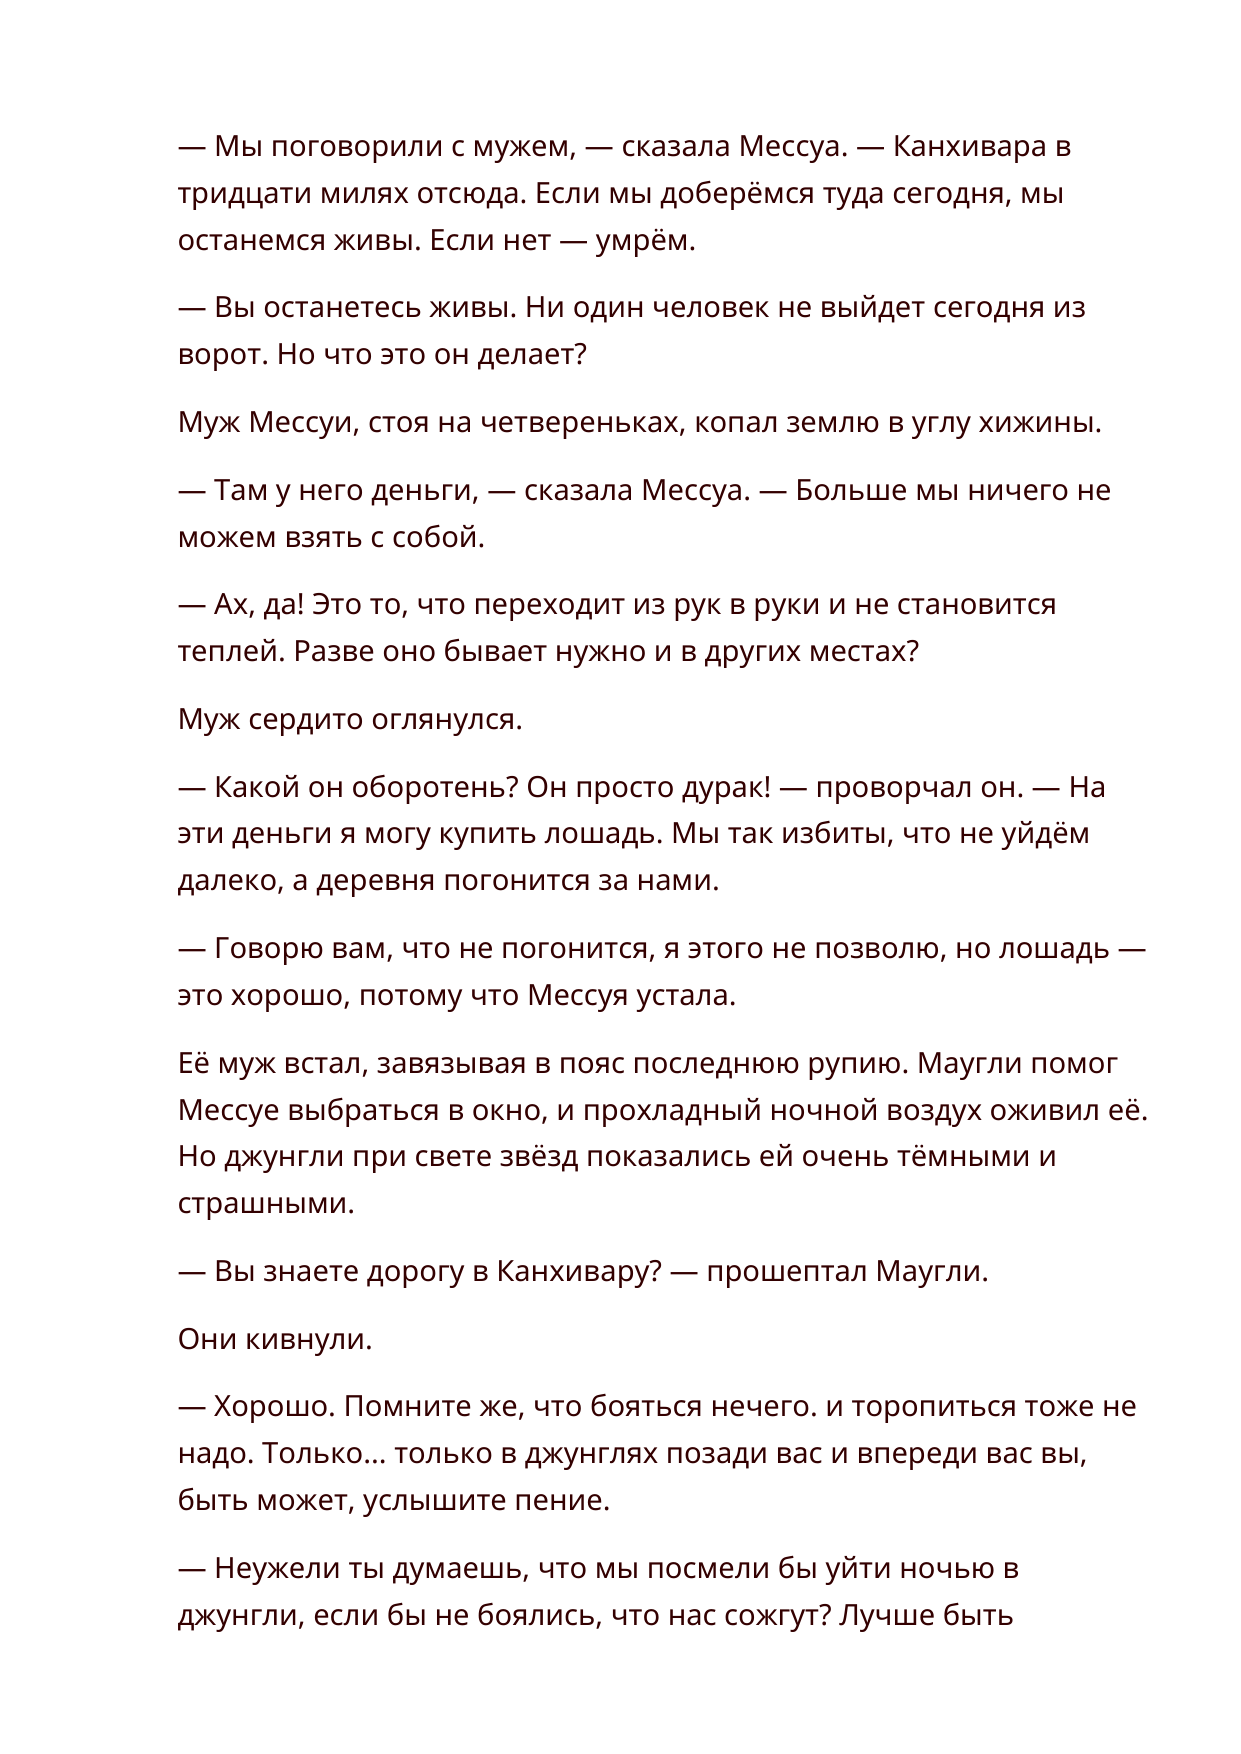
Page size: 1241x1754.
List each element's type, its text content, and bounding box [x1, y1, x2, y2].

text — Вы знаете дорогу в Канхивару? — прошептал Маугли. [177, 1243, 1152, 1290]
text — Хорошо. Помните же, что бояться нечего. и торопиться тоже не надо. Только... только в джунглях позади вас и впереди вас вы, быть может, услышите пение. [177, 1378, 1152, 1519]
text — Вы останетесь живы. Ни один человек не выйдет сегодня из ворот. Но что это он делает? [177, 279, 1152, 373]
text Муж сердито оглянулся. [177, 691, 1152, 738]
text Муж Мессуи, стоя на четвереньках, копал землю в углу хижины. [177, 394, 1152, 441]
text — Какой он оборотень? Он просто дурак! — проворчал он. — На эти деньги я могу купить лошадь. Мы так избиты, что не уйдём далеко, а деревня погонится за нами. [177, 759, 1152, 899]
text — Говорю вам, что не погонится, я этого не позволю, но лошадь — это хорошо, потому что Мессуя устала. [177, 920, 1152, 1014]
text — Там у него деньги, — сказала Мессуа. — Больше мы ничего не можем взять с собой. [177, 462, 1152, 556]
text — Ах, да! Это то, что переходит из рук в руки и не становится теплей. Разве оно бывает нужно и в других местах? [177, 576, 1152, 670]
text — Неужели ты думаешь, что мы посмели бы уйти ночью в джунгли, если бы не боялись, что нас сожгут? Лучше быть [177, 1540, 1152, 1634]
text Её муж встал, завязывая в пояс последнюю рупию. Маугли помог Мессуе выбраться в окно, и прохладный ночной воздух оживил её. Но джунгли при свете звёзд показались ей очень тёмными и страшными. [177, 1035, 1152, 1222]
text — Мы поговорили с мужем, — сказала Мессуа. — Канхивара в тридцати милях отсюда. Если мы доберёмся туда сегодня, мы останемся живы. Если нет — умрём. [177, 118, 1152, 259]
text Они кивнули. [177, 1311, 1152, 1358]
